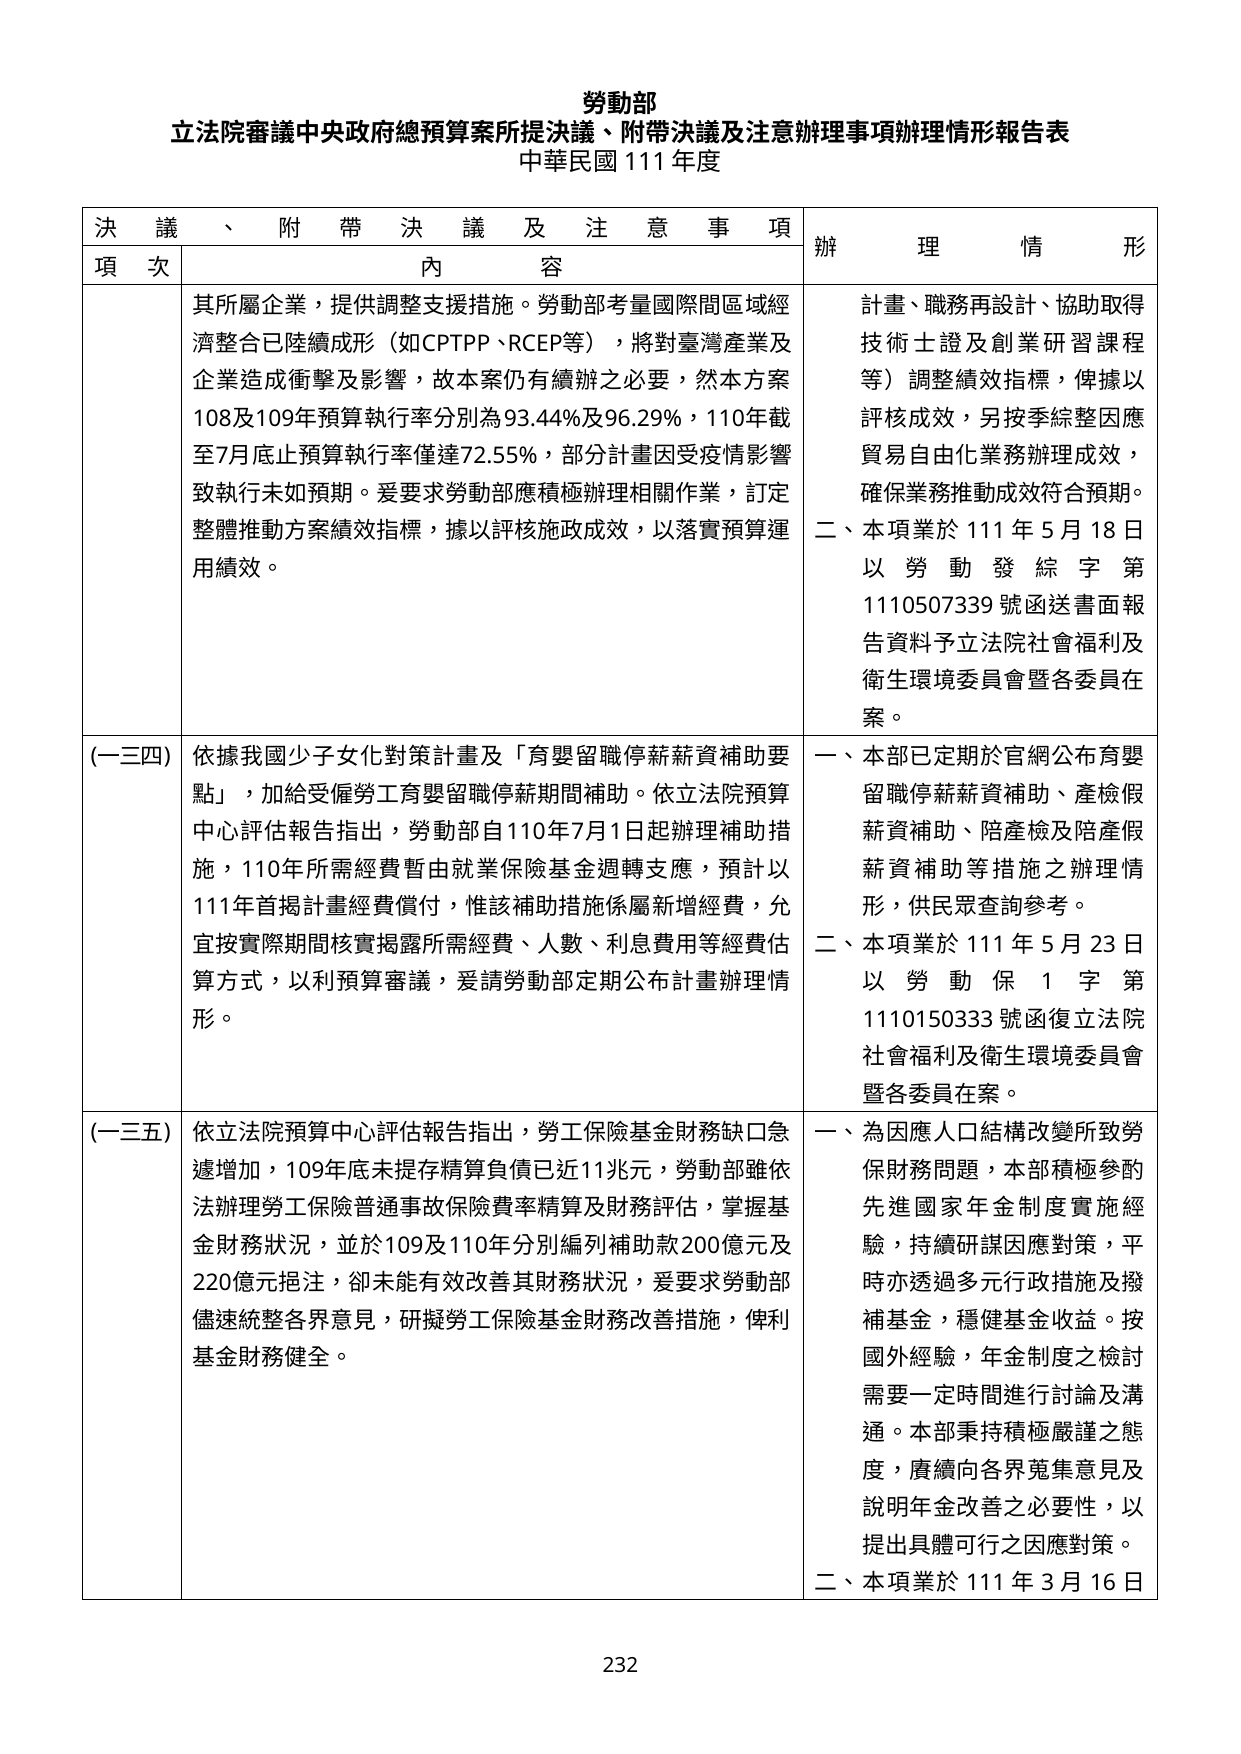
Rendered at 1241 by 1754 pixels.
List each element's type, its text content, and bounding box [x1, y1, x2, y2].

table_cell (一三五) [83, 1112, 181, 1599]
table_cell 項次 [83, 246, 181, 284]
table_cell 內 容 [182, 246, 803, 284]
table_cell 本部已定期於官網公布育嬰留職停薪薪資補助、產檢假薪資補助、陪產檢及陪產假薪資補助等措施之辦理情形，供民眾查詢參考。 本項業於111年5月23日以勞動保1字第1110150333號函復立法院社會福利及衛生環境委員會暨各委員在案。 [804, 736, 1157, 1111]
table_header 決議、附帶決議及注意事項 [83, 208, 803, 245]
table_cell (一三四) [83, 736, 181, 1111]
table_cell 為因應人口結構改變所致勞保財務問題，本部積極參酌先進國家年金制度實施經驗，持續研謀因應對策，平時亦透過多元行政措施及撥補基金，穩健基金收益。按國外經驗，年金制度之檢討需要一定時間進行討論及溝通。本部秉持積極嚴謹之態度，賡續向各界蒐集意見及說明年金改善之必要性，以提出具體可行之因應對策。 本項業於111年3月16日 [804, 1112, 1157, 1599]
table_cell [83, 285, 181, 735]
table_cell 其所屬企業，提供調整支援措施。勞動部考量國際間區域經濟整合已陸續成形（如CPTPP、RCEP等），將對臺灣產業及企業造成衝擊及影響，故本案仍有續辦之必要，然本方案108及109年預算執行率分別為93.44%及96.29%，110年截至7月底止預算執行率僅達72.55%，部分計畫因受疫情影響致執行未如預期。爰要求勞動部應積極辦理相關作業，訂定整體推動方案績效指標，據以評核施政成效，以落實預算運用績效。 [182, 285, 803, 735]
table_header 辦理情形 [804, 208, 1157, 284]
table_cell 依據我國少子女化對策計畫及「育嬰留職停薪薪資補助要點」，加給受僱勞工育嬰留職停薪期間補助。依立法院預算中心評估報告指出，勞動部自110年7月1日起辦理補助措施，110年所需經費暫由就業保險基金週轉支應，預計以111年首揭計畫經費償付，惟該補助措施係屬新增經費，允宜按實際期間核實揭露所需經費、人數、利息費用等經費估算方式，以利預算審議，爰請勞動部定期公布計畫辦理情形。 [182, 736, 803, 1111]
table_cell 計畫、職務再設計、協助取得技術士證及創業研習課程等）調整績效指標，俾據以評核成效，另按季綜整因應貿易自由化業務辦理成效，確保業務推動成效符合預期。 本項業於111年5月18日以勞動發綜字第1110507339號函送書面報告資料予立法院社會福利及衛生環境委員會暨各委員在案。 [804, 285, 1157, 735]
table_cell 依立法院預算中心評估報告指出，勞工保險基金財務缺口急遽增加，109年底未提存精算負債已近11兆元，勞動部雖依法辦理勞工保險普通事故保險費率精算及財務評估，掌握基金財務狀況，並於109及110年分別編列補助款200億元及220億元挹注，卻未能有效改善其財務狀況，爰要求勞動部儘速統整各界意見，研擬勞工保險基金財務改善措施，俾利基金財務健全。 [182, 1112, 803, 1599]
